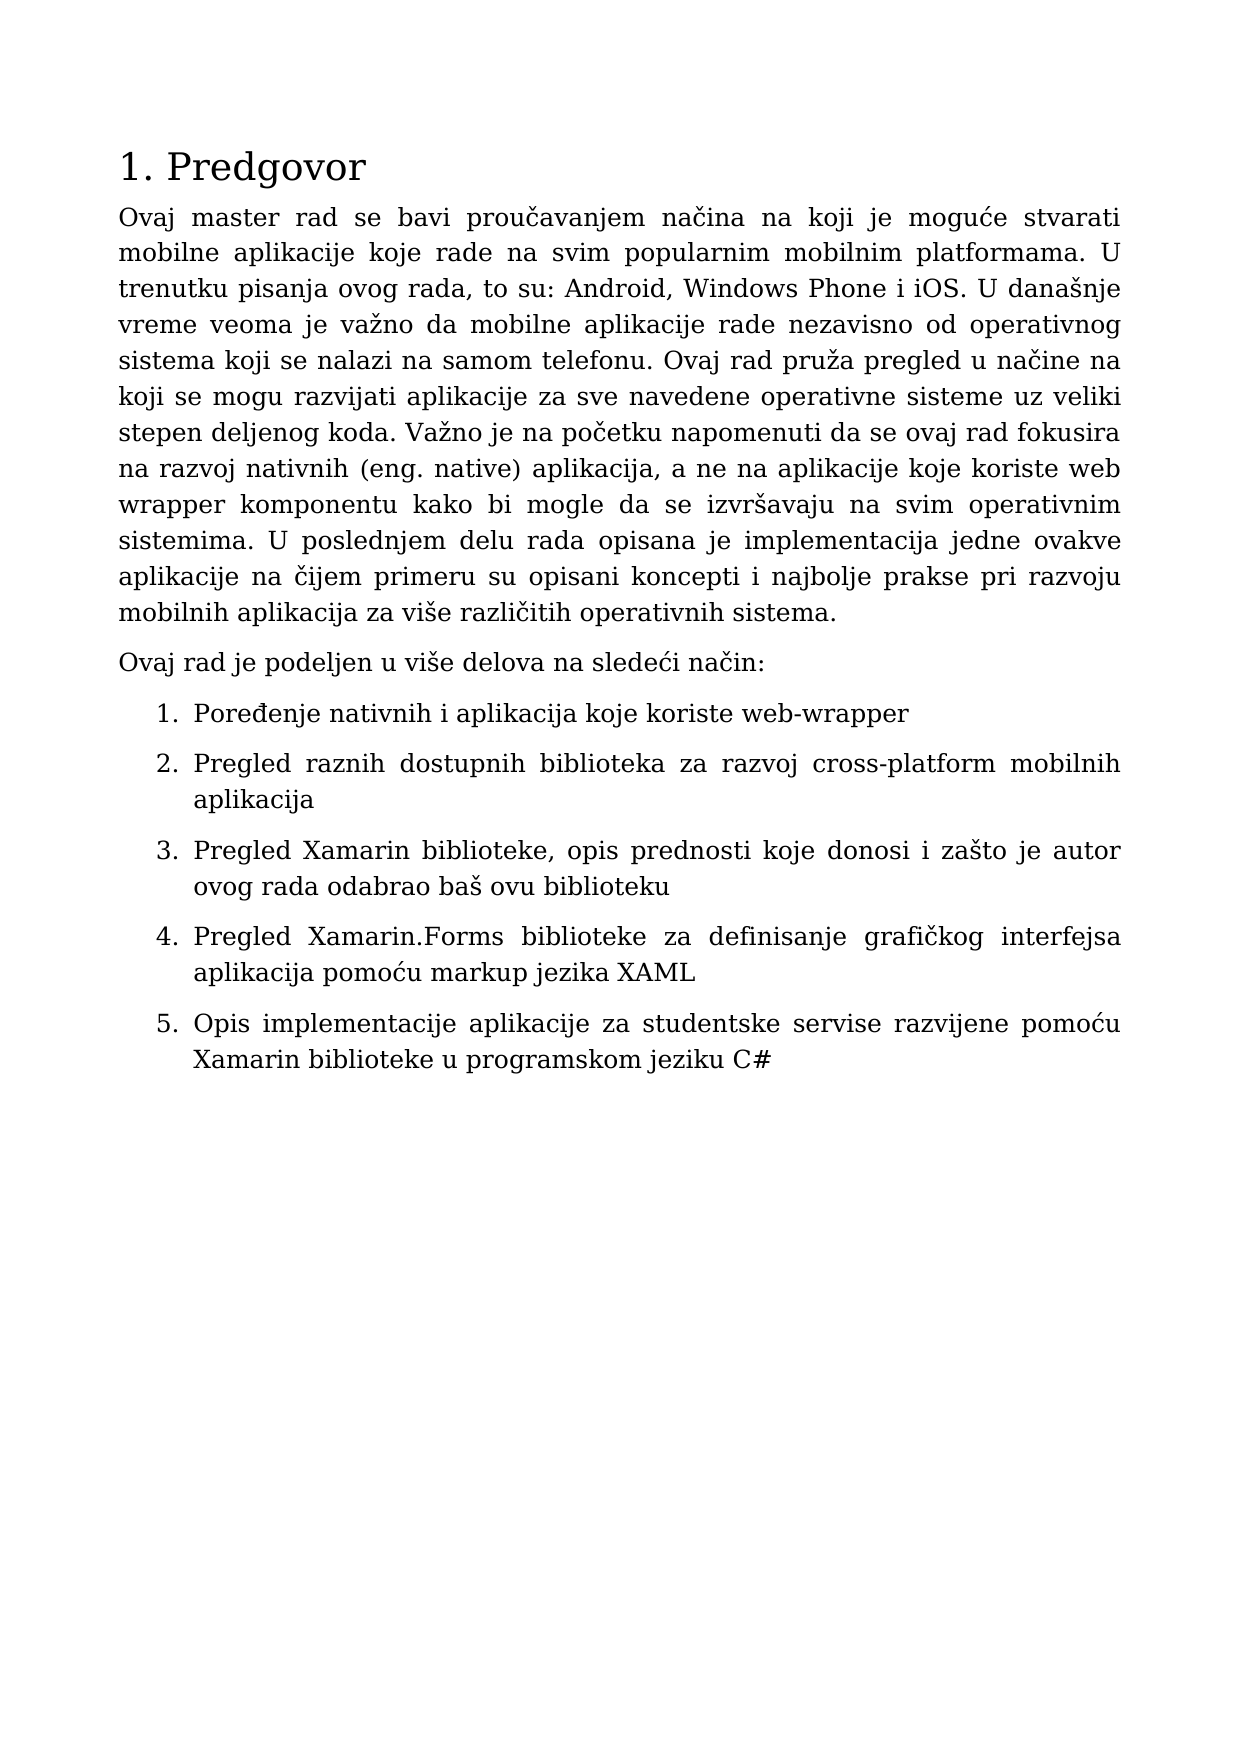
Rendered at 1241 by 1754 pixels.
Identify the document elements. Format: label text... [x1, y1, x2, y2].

list Pregled raznih dostupnih biblioteka za razvoj cross-platform mobilnih aplikacija [156, 748, 1122, 814]
subtitle 1. Predgovor [118, 143, 1122, 189]
text Ovaj master rad se bavi proučavanjem načina na koji je moguće stvarati mobilne aplikacije koje rade na svim popularnim mobilnim platformama. U trenutku pisanja ovog rada, to su: Android, Windows Phone i iOS. U današnje vreme veoma je važno da mobilne aplikacije rade nezavisno od operativnog sistema koji se nalazi na samom telefonu. Ovaj rad pruža pregled u načine na koji se mogu razvijati aplikacije za sve navedene operativne sisteme uz veliki stepen deljenog koda. Važno je na početku napomenuti da se ovaj rad fokusira na razvoj nativnih (eng. native) aplikacija, a ne na aplikacije koje koriste web wrapper komponentu kako bi mogle da se izvršavaju na svim operativnim sistemima. U poslednjem delu rada opisana je implementacija jedne ovakve aplikacije na čijem primeru su opisani koncepti i najbolje prakse pri razvoju mobilnih aplikacija za više različitih operativnih sistema. [118, 201, 1122, 626]
list Poređenje nativnih i aplikacija koje koriste web-wrapper [156, 697, 1122, 727]
list Pregled Xamarin biblioteke, opis prednosti koje donosi i zašto je autor ovog rada odabrao baš ovu biblioteku [156, 834, 1122, 900]
list Pregled Xamarin.Forms biblioteke za definisanje grafičkog interfejsa aplikacija pomoću markup jezika XAML [156, 921, 1122, 987]
list Opis implementacije aplikacije za studentske servise razvijene pomoću Xamarin biblioteke u programskom jeziku C# [156, 1007, 1122, 1073]
text Ovaj rad je podeljen u više delova na sledeći način: [118, 647, 1122, 677]
